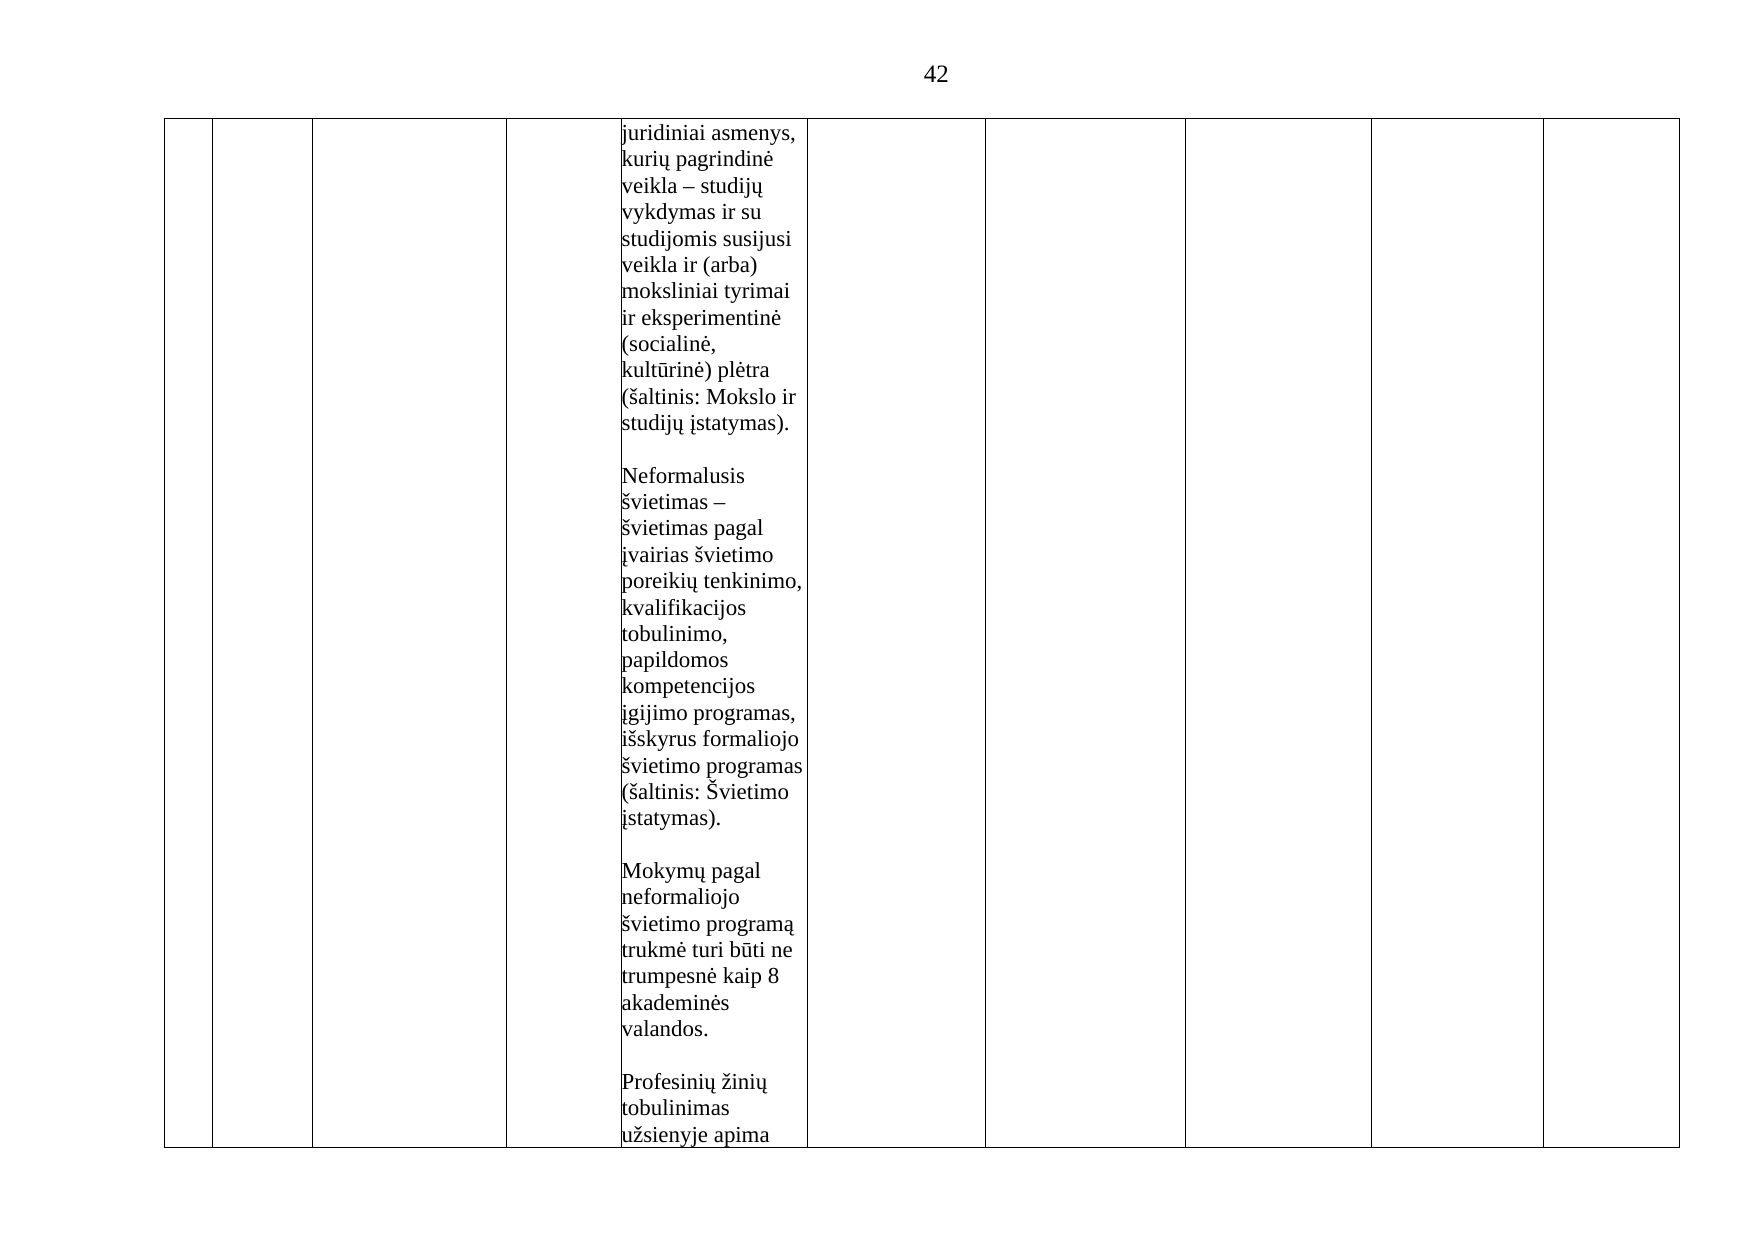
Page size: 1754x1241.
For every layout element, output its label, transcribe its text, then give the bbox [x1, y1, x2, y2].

table_cell [1544, 119, 1679, 1147]
table_cell [1186, 119, 1371, 1147]
table_cell [986, 119, 1185, 1147]
table_cell juridiniai asmenys, kurių pagrindinė veikla – studijų vykdymas ir su studijomis susijusi veikla ir (arba) moksliniai tyrimai ir eksperimentinė (socialinė, kultūrinė) plėtra (šaltinis: Mokslo ir studijų įstatymas). Neformalusis švietimas – švietimas pagal įvairias švietimo poreikių tenkinimo, kvalifikacijos tobulinimo, papildomos kompetencijos įgijimo programas, išskyrus formaliojo švietimo programas (šaltinis: Švietimo įstatymas). Mokymų pagal neformaliojo švietimo programą trukmė turi būti ne trumpesnė kaip 8 akademinės valandos. Profesinių žinių tobulinimas užsienyje apima [622, 119, 807, 1147]
table_cell [808, 119, 985, 1147]
table_cell [213, 119, 312, 1147]
table_cell [313, 119, 506, 1147]
table_cell [507, 119, 621, 1147]
table_cell [165, 119, 212, 1147]
table_cell [1372, 119, 1543, 1147]
